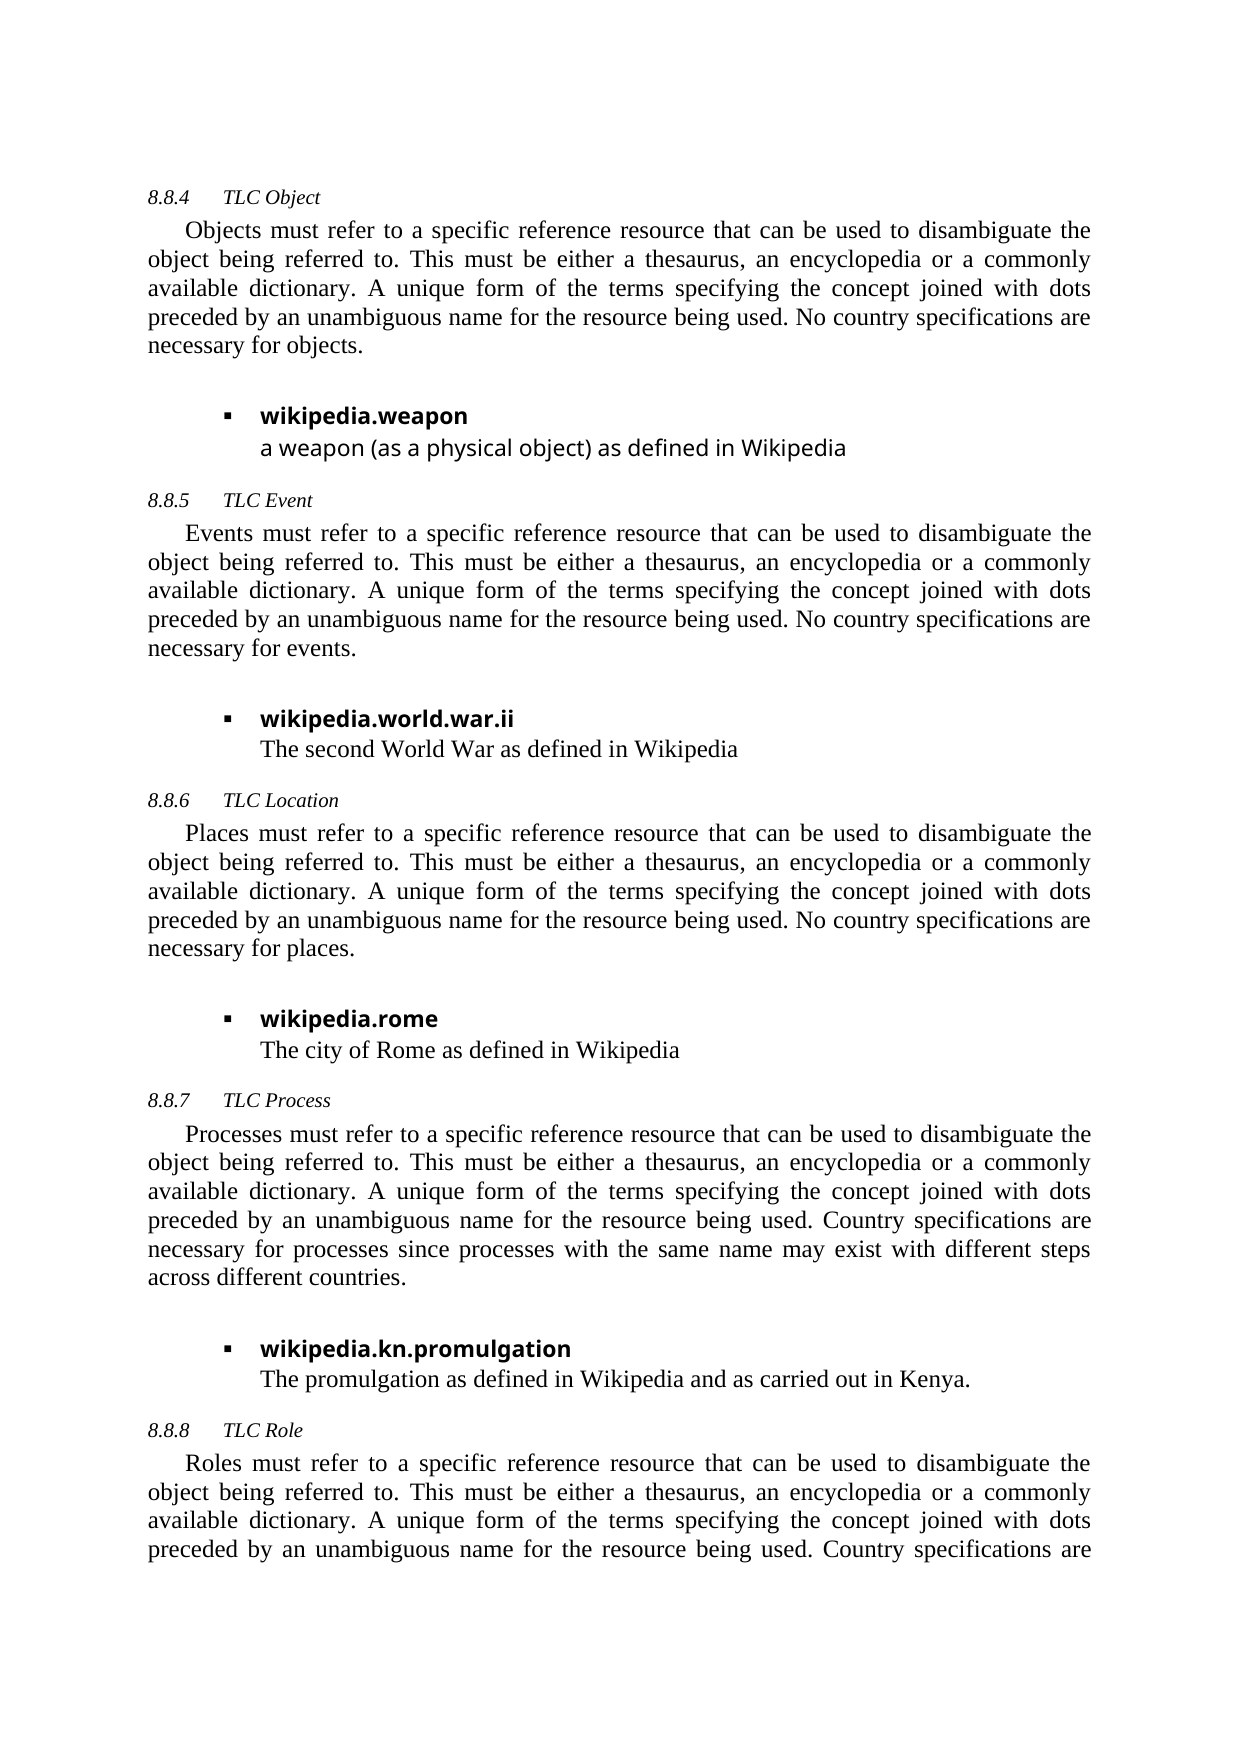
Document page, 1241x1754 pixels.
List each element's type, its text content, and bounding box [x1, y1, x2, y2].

text Events must refer to a specific reference resource that can be used to disambiguate the object being referred to. This must be either a thesaurus, an encyclopedia or a commonly available dictionary. A unique form of the terms specifying the concept joined with dots preceded by an unambiguous name for the resource being used. No country specifications are necessary for events. [148, 518, 1092, 662]
text Processes must refer to a specific reference resource that can be used to disambiguate the object being referred to. This must be either a thesaurus, an encyclopedia or a commonly available dictionary. A unique form of the terms specifying the concept joined with dots preceded by an unambiguous name for the resource being used. Country specifications are necessary for processes since processes with the same name may exist with different steps across different countries. [148, 1119, 1092, 1291]
list wikipedia.rome The city of Rome as defined in Wikipedia [222, 1003, 1092, 1063]
subtitle TLC Event [148, 488, 1092, 512]
subtitle TLC Process [148, 1088, 1092, 1112]
list wikipedia.weapon a weapon (as a physical object) as defined in Wikipedia [222, 400, 1092, 463]
subtitle TLC Location [148, 788, 1092, 812]
subtitle TLC Role [148, 1417, 1092, 1442]
text Places must refer to a specific reference resource that can be used to disambiguate the object being referred to. This must be either a thesaurus, an encyclopedia or a commonly available dictionary. A unique form of the terms specifying the concept joined with dots preceded by an unambiguous name for the resource being used. No country specifications are necessary for places. [148, 818, 1092, 962]
list wikipedia.world.war.ii The second World War as defined in Wikipedia [222, 703, 1092, 763]
text Objects must refer to a specific reference resource that can be used to disambiguate the object being referred to. This must be either a thesaurus, an encyclopedia or a commonly available dictionary. A unique form of the terms specifying the concept joined with dots preceded by an unambiguous name for the resource being used. No country specifications are necessary for objects. [148, 215, 1092, 359]
list wikipedia.kn.promulgation The promulgation as defined in Wikipedia and as carried out in Kenya. [222, 1332, 1092, 1392]
subtitle TLC Object [148, 185, 1092, 209]
text Roles must refer to a specific reference resource that can be used to disambiguate the object being referred to. This must be either a thesaurus, an encyclopedia or a commonly available dictionary. A unique form of the terms specifying the concept joined with dots preceded by an unambiguous name for the resource being used. Country specifications are [148, 1448, 1092, 1563]
